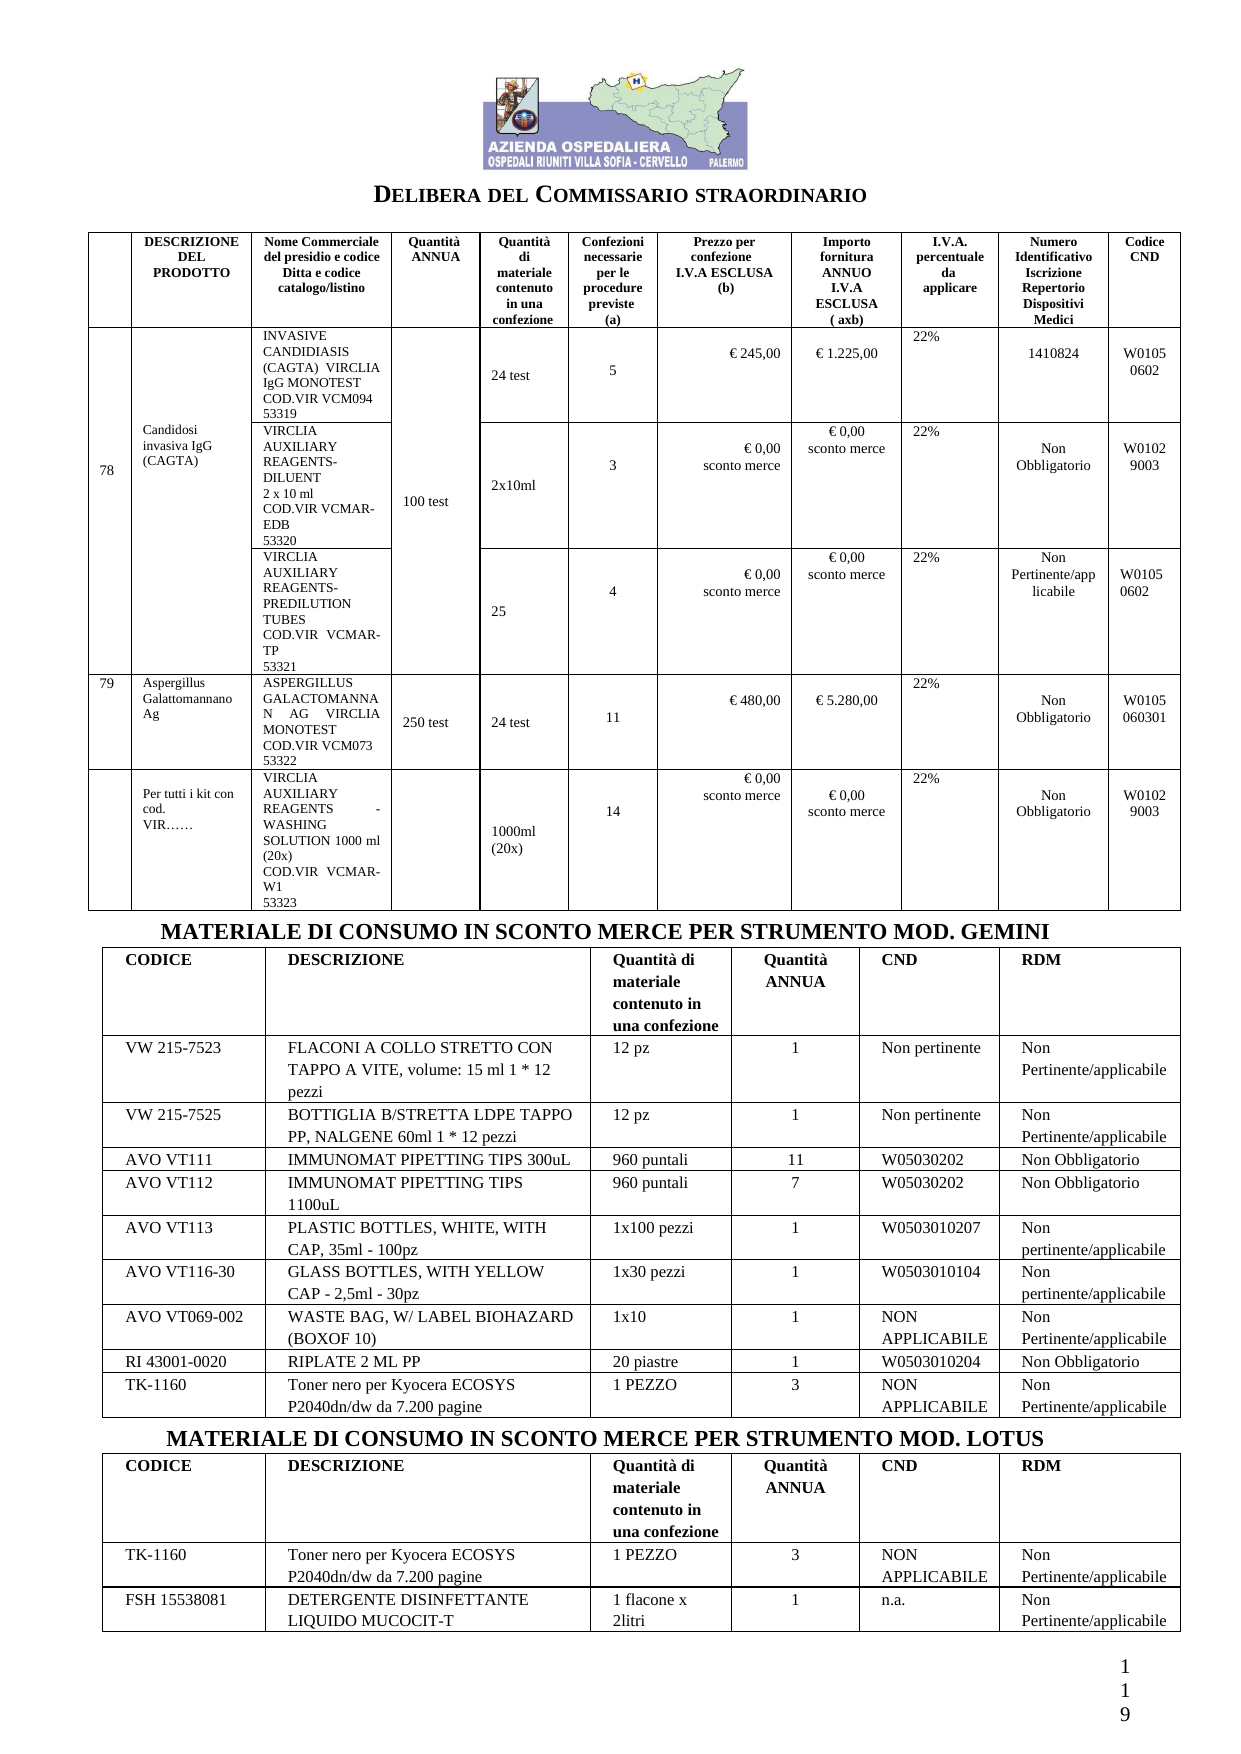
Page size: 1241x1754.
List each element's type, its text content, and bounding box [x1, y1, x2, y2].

table_cell INVASIVE CANDIDIASIS (CAGTA) VIRCLIA IgG MONOTEST COD.VIR VCM094 53319 [252, 328, 391, 422]
table_cell NON APPLICABILE [860, 1543, 999, 1586]
table_header Quantità ANNUA [732, 1454, 859, 1542]
table_cell VW 215-7525 [103, 1103, 265, 1147]
table_cell 5 [569, 328, 657, 422]
table_cell VIRCLIA AUXILIARY REAGENTS- DILUENT 2 x 10 ml COD.VIR VCMAR- EDB 53320 [252, 423, 391, 548]
table_cell 3 [732, 1373, 859, 1417]
table_cell W0503010104 [860, 1260, 999, 1304]
table_cell Non Obbligatorio [999, 675, 1108, 769]
table_cell 100 test [392, 328, 479, 674]
table_cell FSH 15538081 [103, 1588, 265, 1631]
table_cell Non Pertinente/applicabile [1000, 1036, 1180, 1102]
table_cell € 5.280,00 [792, 675, 901, 769]
table_cell 14 [569, 770, 657, 910]
table_cell 12 pz [591, 1103, 731, 1147]
table_cell [392, 770, 479, 910]
table_cell 1 [732, 1588, 859, 1631]
table_cell 22% [902, 675, 998, 769]
table_cell Non Pertinente/applicabile [1000, 1588, 1180, 1631]
table_header CODICE [103, 1454, 265, 1542]
table_cell 22% [902, 770, 998, 910]
table_cell 960 puntali [591, 1171, 731, 1214]
table_cell 1000ml (20x) [481, 770, 568, 910]
table_cell 4 [569, 549, 657, 674]
table_cell W0503010204 [860, 1350, 999, 1372]
table_cell 20 piastre [591, 1350, 731, 1372]
table_cell Non Obbligatorio [999, 423, 1108, 548]
table_header RDM [1000, 948, 1180, 1035]
table_cell 22% [902, 549, 998, 674]
table_cell 11 [569, 675, 657, 769]
table_cell Non pertinente/applicabile [1000, 1260, 1180, 1304]
table_cell € 0,00 sconto merce [658, 549, 791, 674]
table_cell 1 PEZZO [591, 1543, 731, 1586]
table_cell € 480,00 [658, 675, 791, 769]
table_cell 1x30 pezzi [591, 1260, 731, 1304]
table_cell € 0,00 sconto merce [658, 423, 791, 548]
table_cell AVO VT116-30 [103, 1260, 265, 1304]
table_cell 25 [481, 549, 568, 674]
table_cell 1 [732, 1260, 859, 1304]
table_cell € 0,00 sconto merce [792, 549, 901, 674]
table_cell W05030202 [860, 1148, 999, 1170]
table_cell 1410824 [999, 328, 1108, 422]
table_cell TK-1160 [103, 1373, 265, 1417]
table_cell BOTTIGLIA B/STRETTA LDPE TAPPO PP, NALGENE 60ml 1 * 12 pezzi [266, 1103, 590, 1147]
table_cell Non Pertinente/applicabile [1000, 1103, 1180, 1147]
table_cell 22% [902, 423, 998, 548]
table_cell GLASS BOTTLES, WITH YELLOW CAP - 2,5ml - 30pz [266, 1260, 590, 1304]
table_header Numero Identificativo Iscrizione Repertorio Dispositivi Medici [999, 233, 1108, 327]
table_cell WASTE BAG, W/ LABEL BIOHAZARD (BOXOF 10) [266, 1305, 590, 1349]
table_cell VIRCLIA AUXILIARY REAGENTS - WASHING SOLUTION 1000 ml (20x) COD.VIR VCMAR-W1 53323 [252, 770, 391, 910]
table_cell 1 [732, 1305, 859, 1349]
table_cell NON APPLICABILE [860, 1305, 999, 1349]
table_cell € 245,00 [658, 328, 791, 422]
table_cell Non pertinente [860, 1103, 999, 1147]
table_cell AVO VT069-002 [103, 1305, 265, 1349]
table_cell DETERGENTE DISINFETTANTE LIQUIDO MUCOCIT-T [266, 1588, 590, 1631]
table_cell 24 test [481, 675, 568, 769]
table_cell 960 puntali [591, 1148, 731, 1170]
table_cell ASPERGILLUS GALACTOMANNAN AG VIRCLIA MONOTEST COD.VIR VCM073 53322 [252, 675, 391, 769]
table_header Quantità di materiale contenuto in una confezione [481, 233, 568, 327]
table_cell € 1.225,00 [792, 328, 901, 422]
table_cell 7 [732, 1171, 859, 1214]
table_cell € 0,00 sconto merce [792, 423, 901, 548]
table_header DESCRIZIONE [266, 1454, 590, 1542]
table_cell [89, 770, 131, 910]
table_cell Non Pertinente/applicabile [1000, 1543, 1180, 1586]
table_cell Aspergillus Galattomannano Ag [132, 675, 251, 769]
table_header DESCRIZIONE DEL PRODOTTO [132, 233, 251, 327]
table_cell PLASTIC BOTTLES, WHITE, WITH CAP, 35ml - 100pz [266, 1216, 590, 1259]
table_cell 3 [732, 1543, 859, 1586]
table_cell 1 PEZZO [591, 1373, 731, 1417]
table_cell 1 [732, 1036, 859, 1102]
table_cell 1 flacone x 2litri [591, 1588, 731, 1631]
table_cell 22% [902, 328, 998, 422]
table_cell 3 [569, 423, 657, 548]
table_cell 11 [732, 1148, 859, 1170]
table_header [89, 233, 131, 327]
table_cell Non Obbligatorio [1000, 1350, 1180, 1372]
table_cell AVO VT113 [103, 1216, 265, 1259]
table_cell 2x10ml [481, 423, 568, 548]
table_cell Non Pertinente/applicabile [999, 549, 1108, 674]
table_cell 1 [732, 1350, 859, 1372]
table_cell W01050602 [1109, 549, 1180, 674]
table_cell W05030202 [860, 1171, 999, 1214]
table_cell W01050602 [1109, 328, 1180, 422]
table_cell Non Obbligatorio [1000, 1171, 1180, 1214]
table_cell 24 test [481, 328, 568, 422]
table_header Quantità ANNUA [732, 948, 859, 1035]
table_cell W01029003 [1109, 423, 1180, 548]
table_cell Non Pertinente/applicabile [1000, 1305, 1180, 1349]
table_header CND [860, 1454, 999, 1542]
table_cell NON APPLICABILE [860, 1373, 999, 1417]
table_header Prezzo per confezione I.V.A ESCLUSA (b) [658, 233, 791, 327]
table_cell FLACONI A COLLO STRETTO CON TAPPO A VITE, volume: 15 ml 1 * 12 pezzi [266, 1036, 590, 1102]
table_header Importo fornitura ANNUO I.V.A ESCLUSA ( axb) [792, 233, 901, 327]
table_cell Non pertinente [860, 1036, 999, 1102]
table_header Quantità di materiale contenuto in una confezione [591, 1454, 731, 1542]
table_cell € 0,00 sconto merce [792, 770, 901, 910]
table_cell TK-1160 [103, 1543, 265, 1586]
table_cell Toner nero per Kyocera ECOSYS P2040dn/dw da 7.200 pagine [266, 1543, 590, 1586]
table_cell 79 [89, 675, 131, 769]
table_cell W01029003 [1109, 770, 1180, 910]
text MATERIALE DI CONSUMO IN SCONTO MERCE PER STRUMENTO MOD. GEMINI [118, 911, 1122, 947]
table_header CND [860, 948, 999, 1035]
table_cell Non Obbligatorio [999, 770, 1108, 910]
table_header RDM [1000, 1454, 1180, 1542]
table_cell 250 test [392, 675, 479, 769]
table_header Quantità di materiale contenuto in una confezione [591, 948, 731, 1035]
table_cell 1 [732, 1103, 859, 1147]
table_cell VW 215-7523 [103, 1036, 265, 1102]
table_cell RIPLATE 2 ML PP [266, 1350, 590, 1372]
table_header CODICE [103, 948, 265, 1035]
table_cell Per tutti i kit con cod. VIR…… [132, 770, 251, 910]
table_cell € 0,00 sconto merce [658, 770, 791, 910]
table_header DESCRIZIONE [266, 948, 590, 1035]
table_cell 12 pz [591, 1036, 731, 1102]
table_cell IMMUNOMAT PIPETTING TIPS 300uL [266, 1148, 590, 1170]
table_cell Toner nero per Kyocera ECOSYS P2040dn/dw da 7.200 pagine [266, 1373, 590, 1417]
table_cell Non Pertinente/applicabile [1000, 1373, 1180, 1417]
table_header Confezioni necessarie per le procedure previste (a) [569, 233, 657, 327]
table_cell IMMUNOMAT PIPETTING TIPS 1100uL [266, 1171, 590, 1214]
text MATERIALE DI CONSUMO IN SCONTO MERCE PER STRUMENTO MOD. LOTUS [118, 1418, 1122, 1453]
table_cell Candidosi invasiva IgG (CAGTA) [132, 328, 251, 674]
table_cell 1x10 [591, 1305, 731, 1349]
table_header Quantità ANNUA [392, 233, 479, 327]
table_cell VIRCLIA AUXILIARY REAGENTS- PREDILUTION TUBES COD.VIR VCMAR-TP 53321 [252, 549, 391, 674]
table_header I.V.A. percentuale da applicare [902, 233, 998, 327]
table_header Nome Commerciale del presidio e codice Ditta e codice catalogo/listino [252, 233, 391, 327]
table_cell AVO VT112 [103, 1171, 265, 1214]
table_cell 1x100 pezzi [591, 1216, 731, 1259]
table_cell 78 [89, 328, 131, 674]
table_cell AVO VT111 [103, 1148, 265, 1170]
table_cell W0503010207 [860, 1216, 999, 1259]
table_header Codice CND [1109, 233, 1180, 327]
table_cell n.a. [860, 1588, 999, 1631]
table_cell W0105060301 [1109, 675, 1180, 769]
table_cell RI 43001-0020 [103, 1350, 265, 1372]
table_cell Non Obbligatorio [1000, 1148, 1180, 1170]
table_cell Non pertinente/applicabile [1000, 1216, 1180, 1259]
table_cell 1 [732, 1216, 859, 1259]
